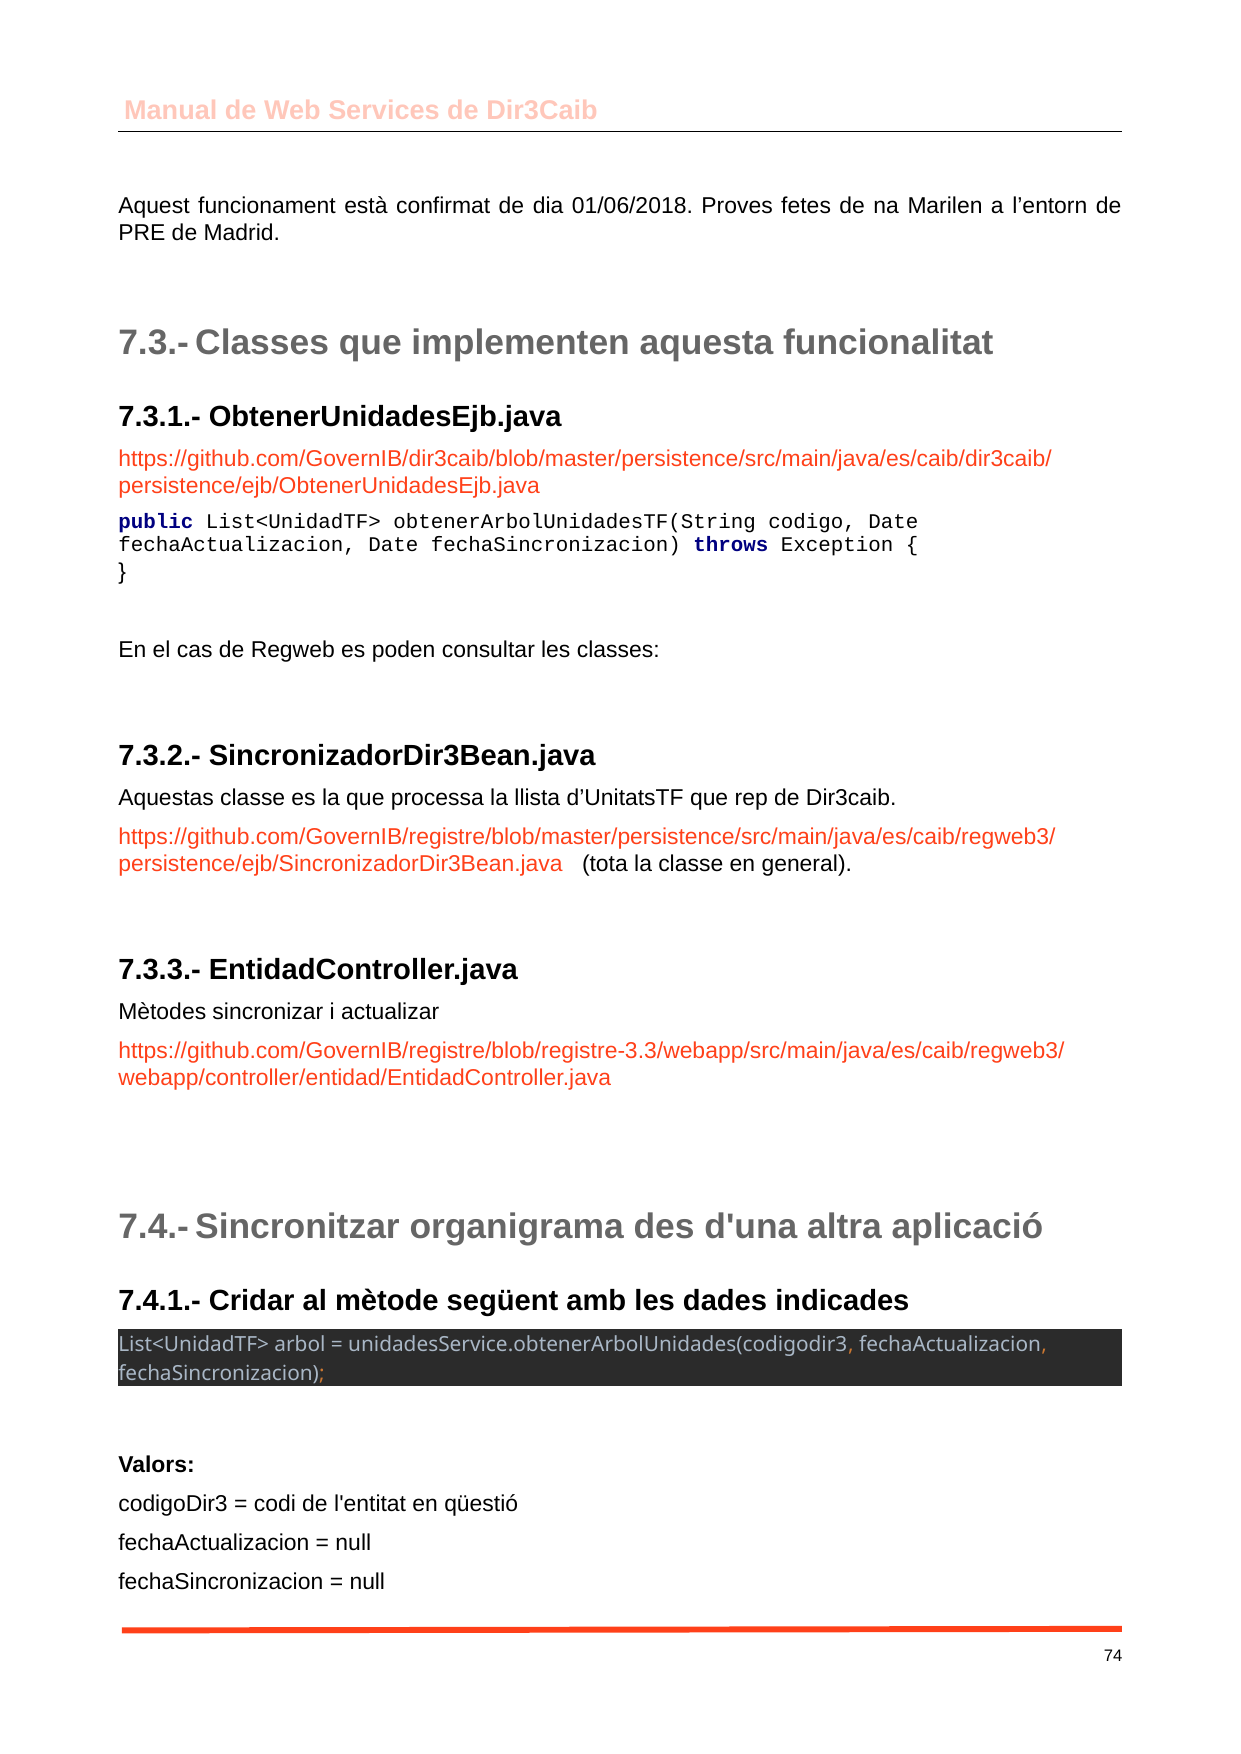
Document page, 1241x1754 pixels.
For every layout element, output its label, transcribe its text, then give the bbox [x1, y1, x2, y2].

text public List<UnidadTF> obtenerArbolUnidadesTF(String codigo, Date fechaActualizacion, Date fechaSincronizacion) throws Exception { [118, 511, 1122, 558]
text Mètodes sincronizar i actualizar [118, 998, 1122, 1025]
subtitle Cridar al mètode següent amb les dades indicades [118, 1283, 1122, 1317]
text Valors: [118, 1451, 1122, 1478]
text https://github.com/GovernIB/registre/blob/master/persistence/src/main/java/es/caib/regweb3/persistence/ejb/SincronizadorDir3Bean.java (tota la classe en general). [118, 823, 1122, 876]
text https://github.com/GovernIB/dir3caib/blob/master/persistence/src/main/java/es/caib/dir3caib/persistence/ejb/ObtenerUnidadesEjb.java [118, 445, 1122, 498]
text Aquestas classe es la que processa la llista d’UnitatsTF que rep de Dir3caib. [118, 784, 1122, 811]
text En el cas de Regweb es poden consultar les classes: [118, 636, 1122, 662]
subtitle Classes que implementen aquesta funcionalitat [118, 321, 1122, 362]
text Aquest funcionament està confirmat de dia 01/06/2018. Proves fetes de na Marilen a l’entorn de PRE de Madrid. [118, 192, 1122, 245]
text codigoDir3 = codi de l'entitat en qüestió [118, 1490, 1122, 1517]
text } [118, 558, 1122, 584]
subtitle ObtenerUnidadesEjb.java [118, 399, 1122, 433]
subtitle SincronizadorDir3Bean.java [118, 738, 1122, 772]
text fechaSincronizacion = null [118, 1568, 1122, 1594]
subtitle EntidadController.java [118, 952, 1122, 986]
subtitle Sincronitzar organigrama des d'una altra aplicació [118, 1205, 1122, 1246]
text fechaActualizacion = null [118, 1529, 1122, 1556]
text https://github.com/GovernIB/registre/blob/registre-3.3/webapp/src/main/java/es/caib/regweb3/webapp/controller/entidad/EntidadController.java [118, 1037, 1122, 1090]
text List<UnidadTF> arbol = unidadesService.obtenerArbolUnidades(codigodir3, fechaActualizacion, fechaSincronizacion); [118, 1329, 1122, 1386]
